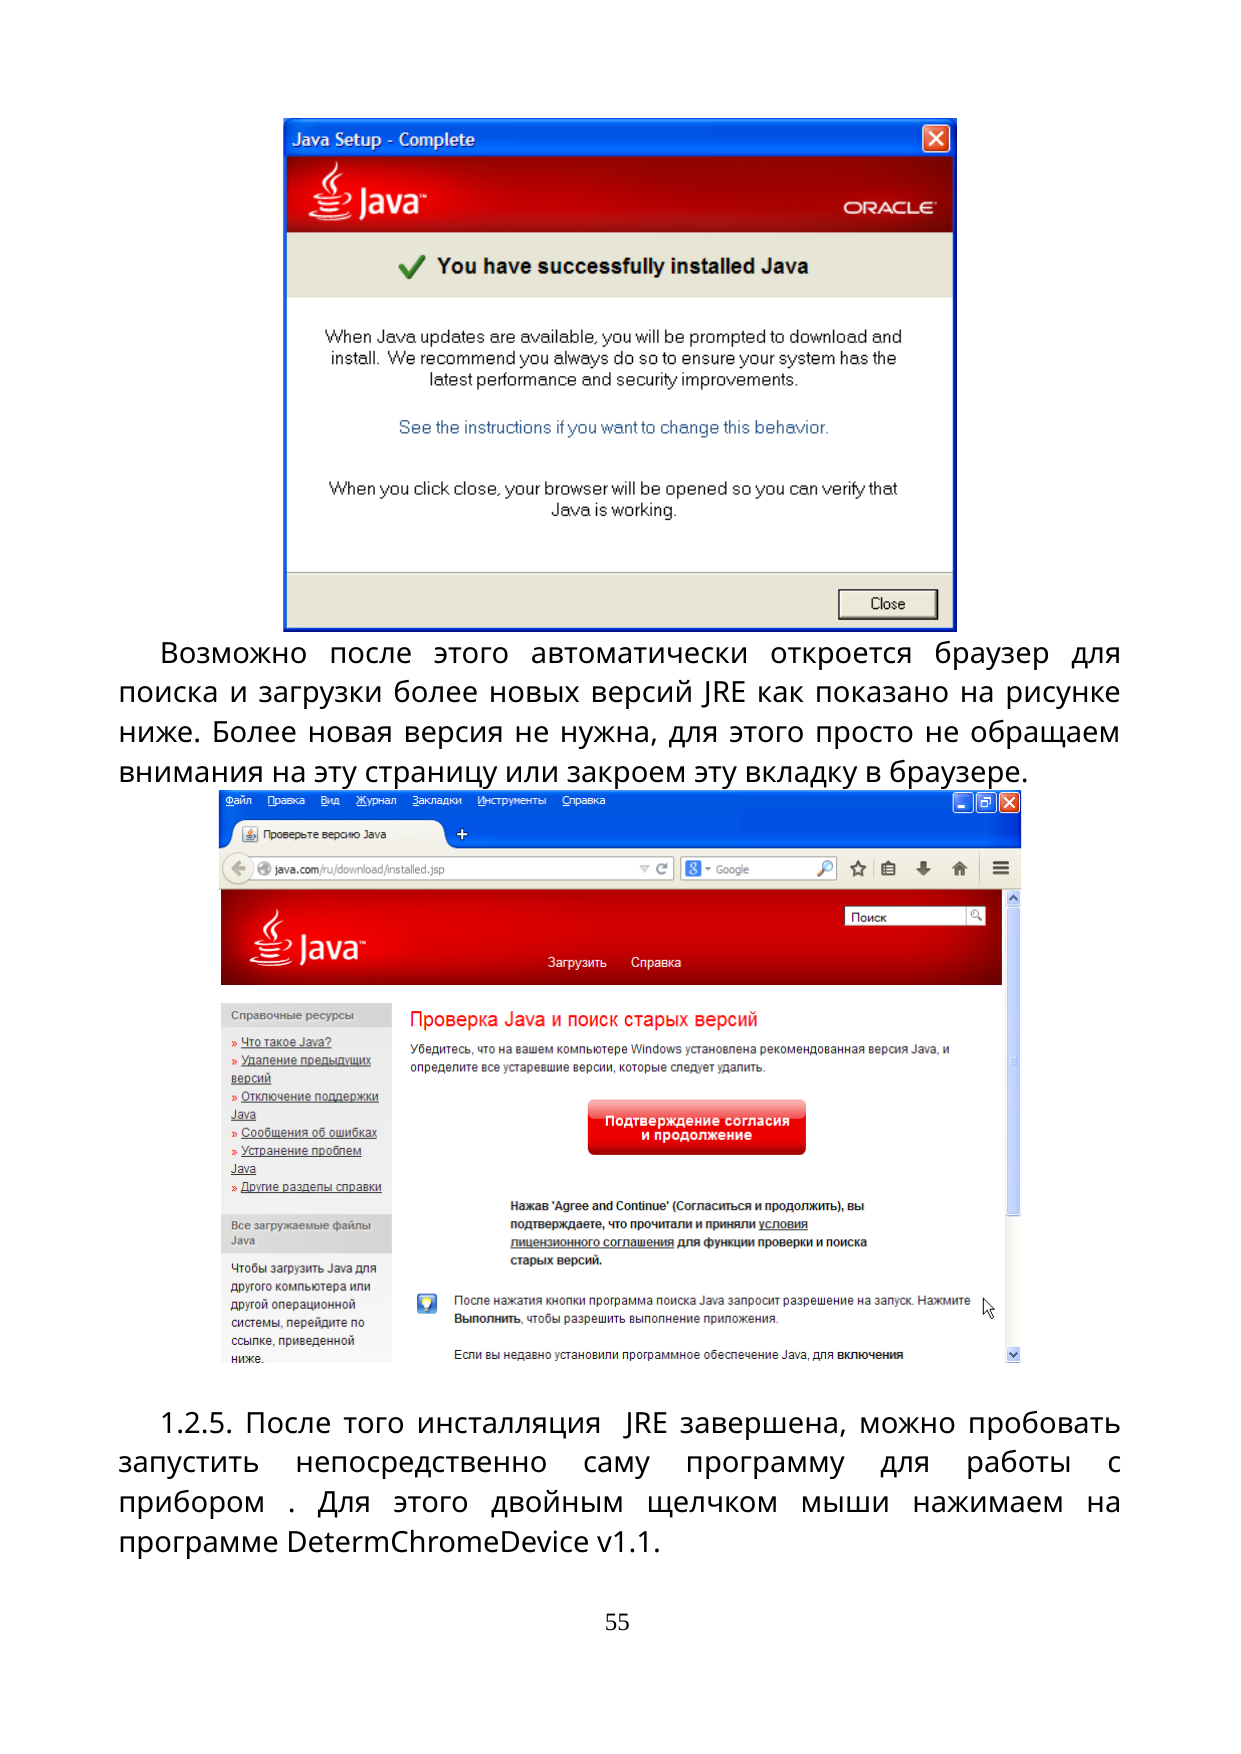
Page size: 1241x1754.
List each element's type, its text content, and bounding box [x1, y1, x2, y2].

picture [283, 118, 957, 632]
picture [218, 790, 1022, 1363]
text Возможно после этого автоматически откроется браузер для поиска и загрузки более новых версий JRE как показано на рисунке ниже. Более новая версия не нужна, для этого просто не обращаем внимания на эту страницу или закроем эту вкладку в браузере. [118, 632, 1122, 791]
text 1.2.5. После того инсталляция JRE завершена, можно пробовать запустить непосредственно саму программу для работы с прибором . Для этого двойным щелчком мыши нажимаем на программе DetermChromeDevice v1.1. [118, 1402, 1122, 1561]
